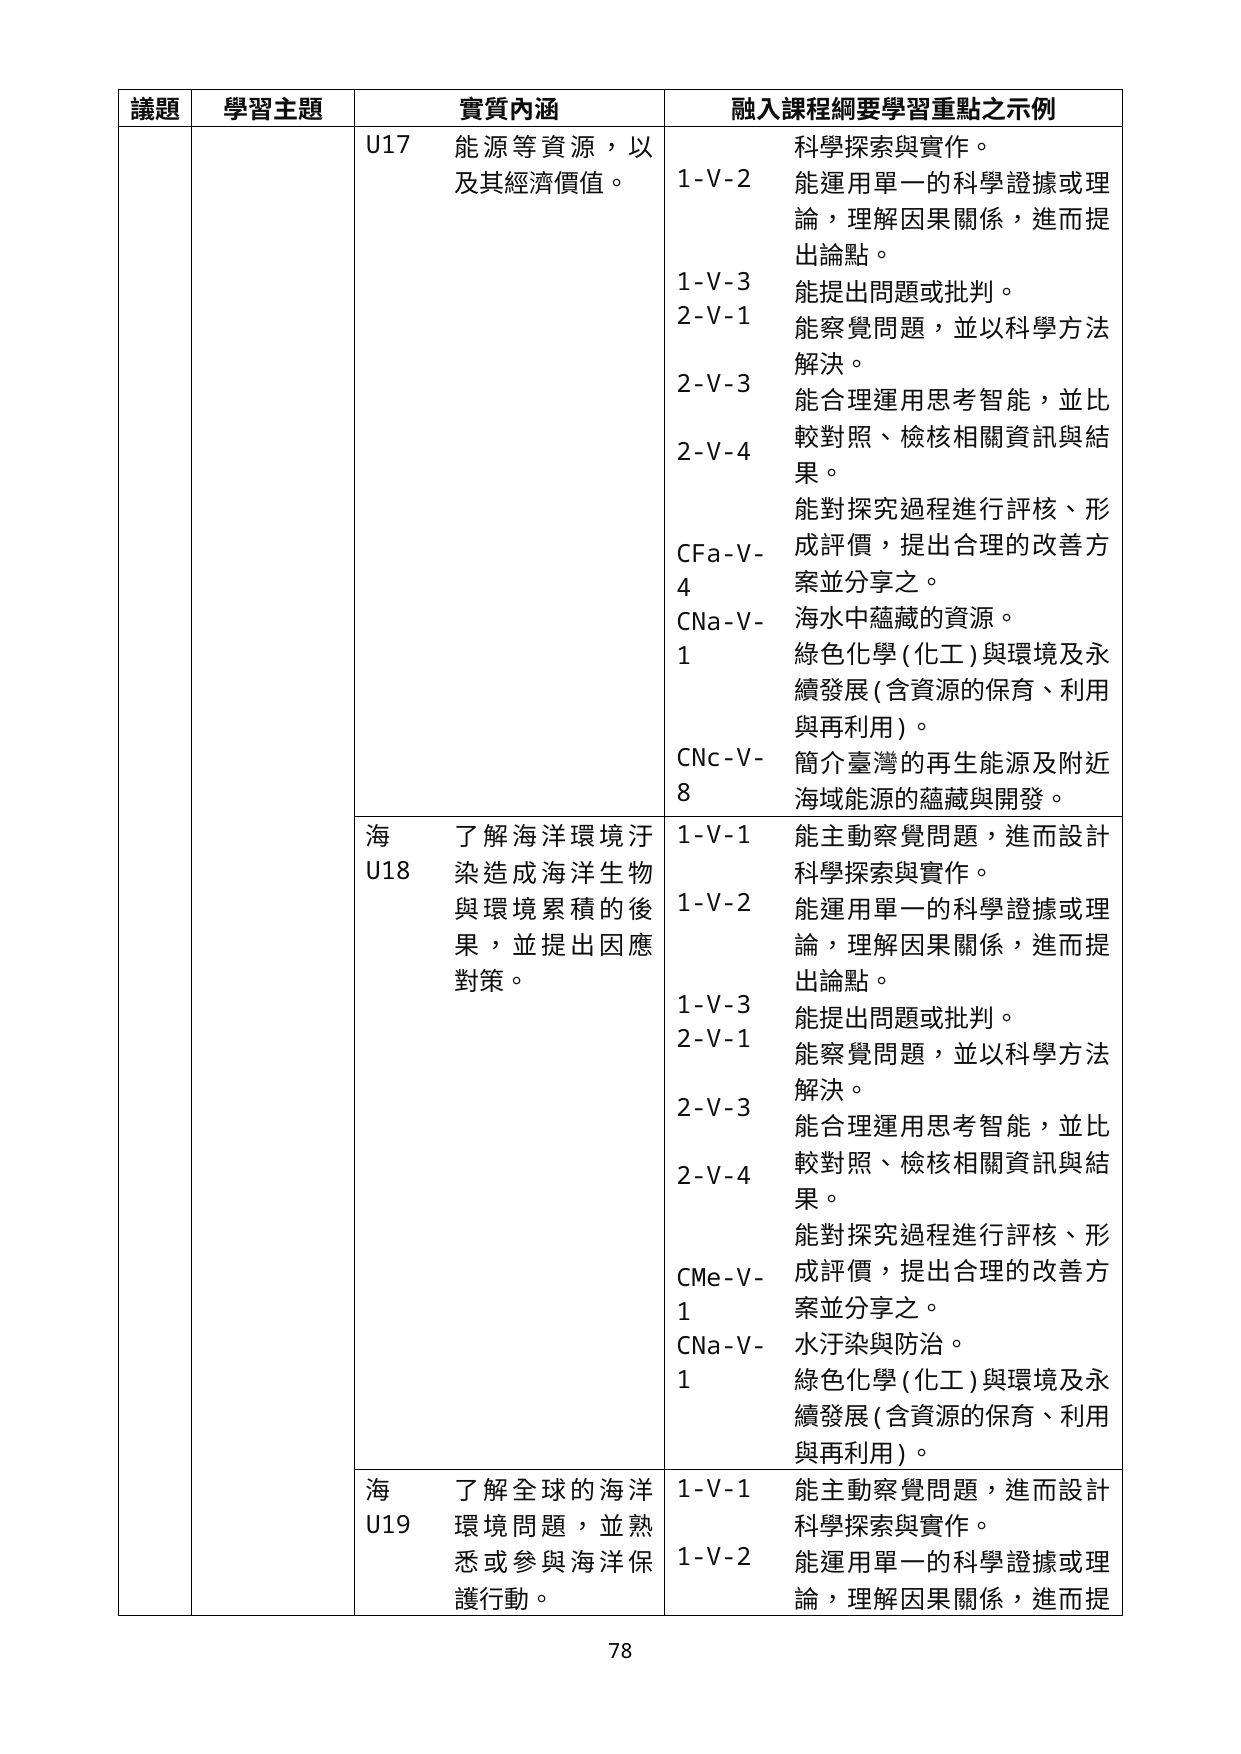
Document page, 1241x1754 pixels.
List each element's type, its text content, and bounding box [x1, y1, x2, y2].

table_cell 能源等資源，以及其經濟價值。 [443, 127, 664, 816]
table_cell 1-V-1 1-V-2 1-V-3 2-V-1 2-V-3 2-V-4 CMe-V-1 CNa-V-1 [665, 817, 783, 1469]
table_cell 1-V-1 1-V-2 [665, 1470, 783, 1615]
table_header 實質內涵 [355, 90, 664, 126]
table_cell 了解海洋環境汙染造成海洋生物與環境累積的後果，並提出因應對策。 [443, 817, 664, 1469]
table_cell 1-V-2 1-V-3 2-V-1 2-V-3 2-V-4 CFa-V-4 CNa-V-1 CNc-V-8 [665, 127, 783, 816]
table_cell 能主動察覺問題，進而設計科學探索與實作。 能運用單一的科學證據或理論，理解因果關係，進而提出論點。 能提出問題或批判。 能察覺問題，並以科學方法解決。 能合理運用思考智能，並比較對照、檢核相關資訊與結果。 能對探究過程進行評核、形成評價，提出合理的改善方案並分享之。 水汙染與防治。 綠色化學(化工)與環境及永續發展(含資源的保育、利用與再利用)。 [783, 817, 1122, 1469]
table_cell 了解全球的海洋環境問題，並熟悉或參與海洋保護行動。 [443, 1470, 664, 1615]
table_cell [119, 127, 191, 1615]
table_cell 海U18 [355, 817, 443, 1469]
table_cell U17 [355, 127, 443, 816]
table_cell 海U19 [355, 1470, 443, 1615]
table_cell 科學探索與實作。 能運用單一的科學證據或理論，理解因果關係，進而提出論點。 能提出問題或批判。 能察覺問題，並以科學方法解決。 能合理運用思考智能，並比較對照、檢核相關資訊與結果。 能對探究過程進行評核、形成評價，提出合理的改善方案並分享之。 海水中蘊藏的資源。 綠色化學(化工)與環境及永續發展(含資源的保育、利用與再利用)。 簡介臺灣的再生能源及附近海域能源的蘊藏與開發。 [783, 127, 1122, 816]
table_header 融入課程綱要學習重點之示例 [665, 90, 1122, 126]
table_cell [192, 127, 354, 1615]
table_cell 能主動察覺問題，進而設計科學探索與實作。 能運用單一的科學證據或理論，理解因果關係，進而提 [783, 1470, 1122, 1615]
table_header 議題 [119, 90, 191, 126]
table_header 學習主題 [192, 90, 354, 126]
